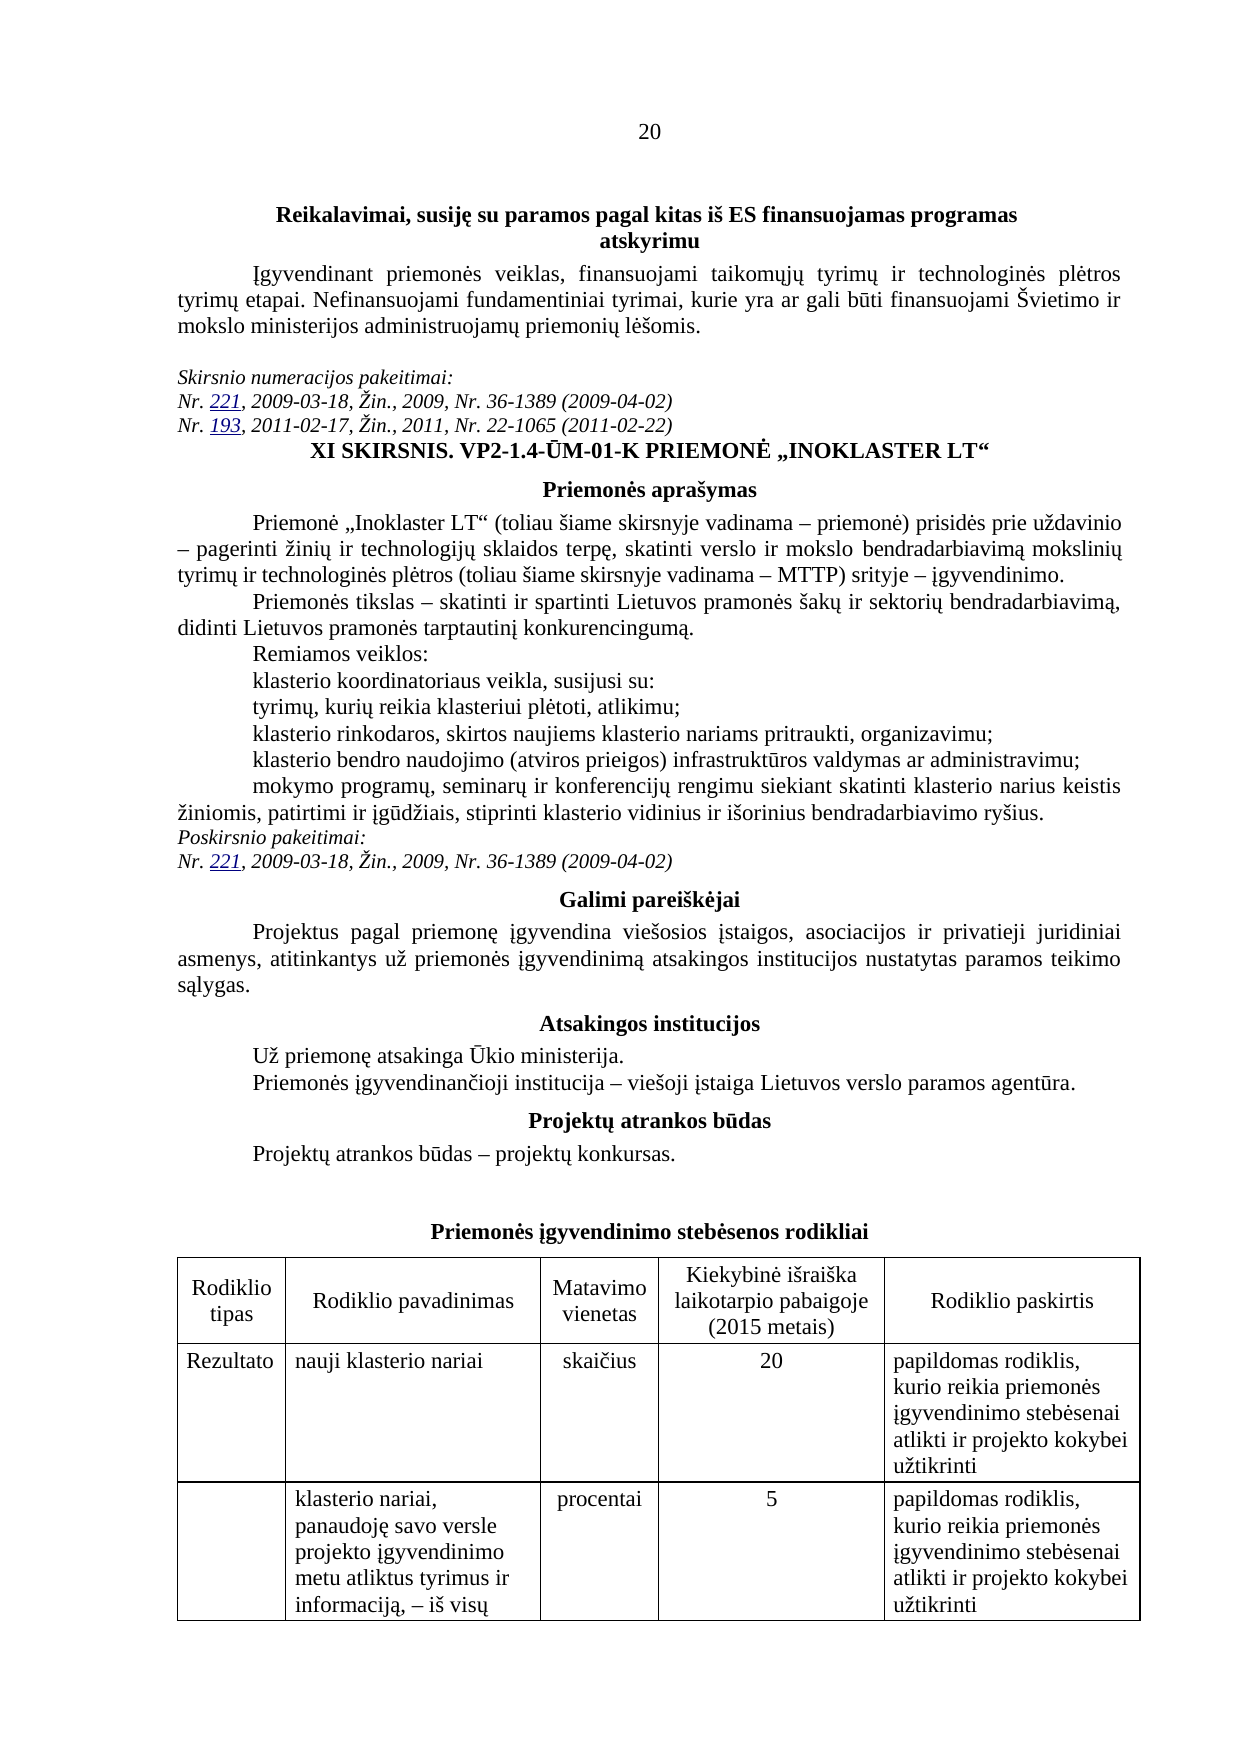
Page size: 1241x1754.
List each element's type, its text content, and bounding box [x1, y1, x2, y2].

text Nr. 221, 2009-03-18, Žin., 2009, Nr. 36-1389 (2009-04-02) [177, 389, 1122, 413]
text klasterio koordinatoriaus veikla, susijusi su: [177, 667, 1122, 693]
table_cell skaičius [541, 1344, 658, 1481]
text Projektų atrankos būdas [177, 1108, 1122, 1134]
text Įgyvendinant priemonės veiklas, finansuojami taikomųjų tyrimų ir technologinės plėtros tyrimų etapai. Nefinansuojami fundamentiniai tyrimai, kurie yra ar gali būti finansuojami Švietimo ir mokslo ministerijos administruojamų priemonių lėšomis. [177, 260, 1122, 339]
text Priemonės tikslas – skatinti ir spartinti Lietuvos pramonės šakų ir sektorių bendradarbiavimą, didinti Lietuvos pramonės tarptautinį konkurencingumą. [177, 588, 1122, 641]
text tyrimų, kurių reikia klasteriui plėtoti, atlikimu; [177, 693, 1122, 719]
text Galimi pareiškėjai [177, 886, 1122, 912]
subtitle XI SKIRSNIS. VP2-1.4-ŪM-01-K priemonė „Inoklaster LT“ [177, 437, 1122, 464]
table_header Rodiklio paskirtis [885, 1258, 1139, 1343]
text Priemonės įgyvendinimo stebėsenos rodikliai [177, 1218, 1122, 1244]
text Skirsnio numeracijos pakeitimai: [177, 365, 1122, 389]
table_cell Rezultato [178, 1344, 285, 1481]
text Reikalavimai, susiję su paramos pagal kitas iš ES finansuojamas programas atskyrimu [177, 201, 1122, 253]
table_header Kiekybinė išraiška laikotarpio pabaigoje (2015 metais) [659, 1258, 884, 1343]
table_cell procentai [541, 1483, 658, 1620]
table_header Matavimo vienetas [541, 1258, 658, 1343]
text Atsakingos institucijos [177, 1010, 1122, 1036]
table_cell [178, 1483, 285, 1620]
text Priemonė „Inoklaster LT“ (toliau šiame skirsnyje vadinama – priemonė) prisidės prie uždavinio – pagerinti žinių ir technologijų sklaidos terpę, skatinti verslo ir mokslo bendradarbiavimą mokslinių tyrimų ir technologinės plėtros (toliau šiame skirsnyje vadinama – MTTP) srityje – įgyvendinimo. [177, 509, 1122, 588]
text mokymo programų, seminarų ir konferencijų rengimu siekiant skatinti klasterio narius keistis žiniomis, patirtimi ir įgūdžiais, stiprinti klasterio vidinius ir išorinius bendradarbiavimo ryšius. [177, 772, 1122, 825]
text Remiamos veiklos: [177, 641, 1122, 667]
text klasterio rinkodaros, skirtos naujiems klasterio nariams pritraukti, organizavimu; [177, 719, 1122, 746]
text Priemonės aprašymas [177, 476, 1122, 502]
text Projektų atrankos būdas – projektų konkursas. [177, 1140, 1122, 1167]
text Projektus pagal priemonę įgyvendina viešosios įstaigos, asociacijos ir privatieji juridiniai asmenys, atitinkantys už priemonės įgyvendinimą atsakingos institucijos nustatytas paramos teikimo sąlygas. [177, 918, 1122, 997]
table_cell papildomas rodiklis, kurio reikia priemonės įgyvendinimo stebėsenai atlikti ir projekto kokybei užtikrinti [885, 1483, 1139, 1620]
text Nr. 193, 2011-02-17, Žin., 2011, Nr. 22-1065 (2011-02-22) [177, 413, 1122, 437]
text Poskirsnio pakeitimai: [177, 825, 1122, 849]
text klasterio bendro naudojimo (atviros prieigos) infrastruktūros valdymas ar administravimu; [177, 746, 1122, 772]
table_cell papildomas rodiklis, kurio reikia priemonės įgyvendinimo stebėsenai atlikti ir projekto kokybei užtikrinti [885, 1344, 1139, 1481]
table_cell 5 [659, 1483, 884, 1620]
table_cell 20 [659, 1344, 884, 1481]
table_cell klasterio nariai, panaudoję savo versle projekto įgyvendinimo metu atliktus tyrimus ir informaciją, – iš visų [286, 1483, 540, 1620]
table_header Rodiklio tipas [178, 1258, 285, 1343]
text Priemonės įgyvendinančioji institucija – viešoji įstaiga Lietuvos verslo paramos agentūra. [177, 1069, 1122, 1095]
text Už priemonę atsakinga Ūkio ministerija. [177, 1042, 1122, 1069]
table_header Rodiklio pavadinimas [286, 1258, 540, 1343]
table_cell nauji klasterio nariai [286, 1344, 540, 1481]
text Nr. 221, 2009-03-18, Žin., 2009, Nr. 36-1389 (2009-04-02) [177, 849, 1122, 873]
